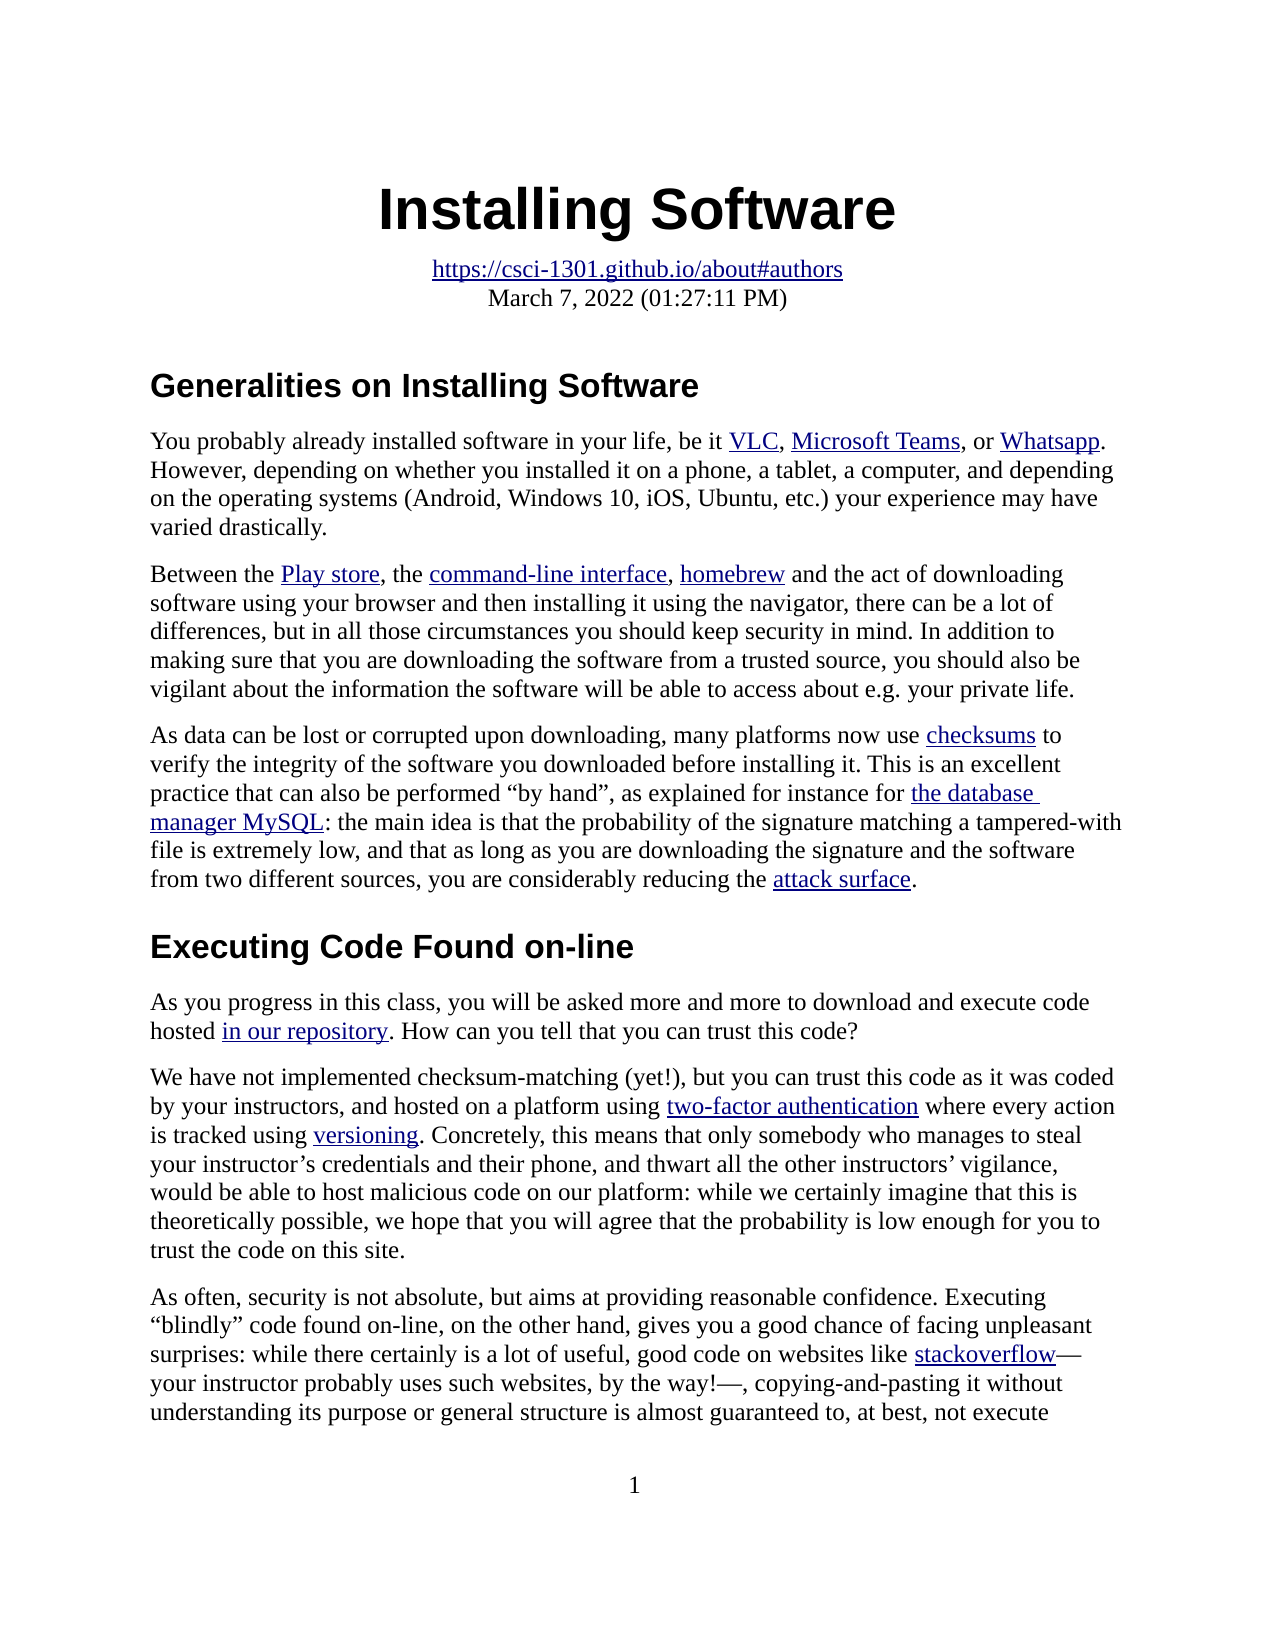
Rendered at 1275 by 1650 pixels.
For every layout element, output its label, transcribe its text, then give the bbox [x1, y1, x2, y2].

text As data can be lost or corrupted upon downloading, many platforms now use checksums to verify the integrity of the software you downloaded before installing it. This is an excellent practice that can also be performed “by hand”, as explained for instance for the database manager MySQL: the main idea is that the probability of the signature matching a tampered-with file is extremely low, and that as long as you are downloading the signature and the software from two different sources, you are considerably reducing the attack surface. [150, 721, 1125, 893]
text https://csci-1301.github.io/about#authors [150, 254, 1125, 283]
text Between the Play store, the command-line interface, homebrew and the act of downloading software using your browser and then installing it using the navigator, there can be a lot of differences, but in all those circumstances you should keep security in mind. In addition to making sure that you are downloading the software from a trusted source, you should also be vigilant about the information the software will be able to access about e.g. your private life. [150, 559, 1125, 703]
text You probably already installed software in your life, be it VLC, Microsoft Teams, or Whatsapp. However, depending on whether you installed it on a phone, a tablet, a computer, and depending on the operating systems (Android, Windows 10, iOS, Ubuntu, etc.) your experience may have varied drastically. [150, 426, 1125, 541]
subtitle Generalities on Installing Software [150, 366, 1125, 404]
text As you progress in this class, you will be asked more and more to download and execute code hosted in our repository. How can you tell that you can trust this code? [150, 987, 1125, 1044]
subtitle Executing Code Found on-line [150, 927, 1125, 966]
title Installing Software [150, 175, 1125, 242]
text As often, security is not absolute, but aims at providing reasonable confidence. Executing “blindly” code found on-line, on the other hand, gives you a good chance of facing unpleasant surprises: while there certainly is a lot of useful, good code on websites like stackoverflow—your instructor probably uses such websites, by the way!—, copying-and-pasting it without understanding its purpose or general structure is almost guaranteed to, at best, not execute [150, 1282, 1125, 1425]
text March 7, 2022 (01:27:11 PM) [150, 283, 1125, 312]
text We have not implemented checksum-matching (yet!), but you can trust this code as it was coded by your instructors, and hosted on a platform using two-factor authentication where every action is tracked using versioning. Concretely, this means that only somebody who manages to steal your instructor’s credentials and their phone, and thwart all the other instructors’ vigilance, would be able to host malicious code on our platform: while we certainly imagine that this is theoretically possible, we hope that you will agree that the probability is low enough for you to trust the code on this site. [150, 1062, 1125, 1264]
